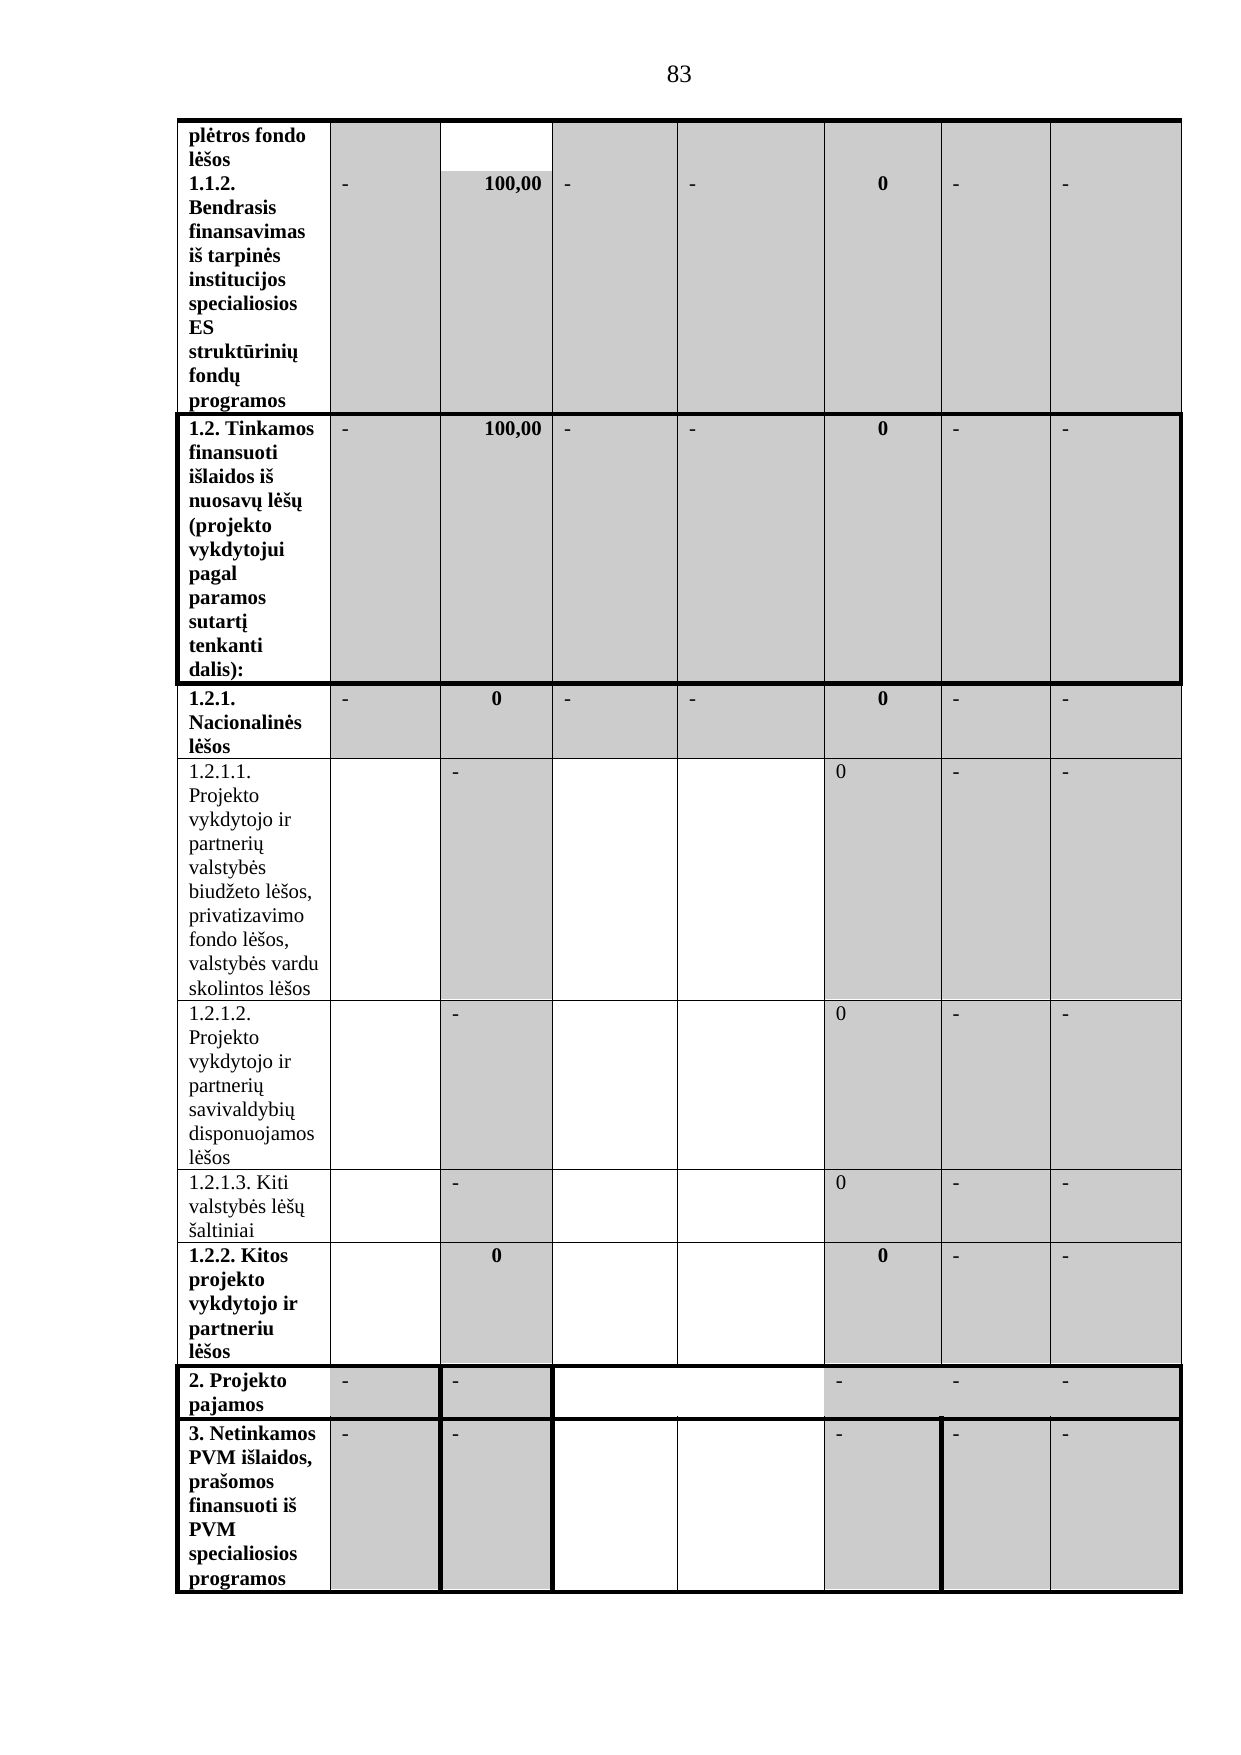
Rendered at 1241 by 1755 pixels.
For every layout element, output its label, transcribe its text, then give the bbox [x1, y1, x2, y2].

table_cell - [678, 416, 824, 681]
table_cell [825, 123, 941, 171]
table_cell - [1051, 416, 1179, 681]
table_cell - [331, 686, 440, 758]
table_cell - [824, 1368, 941, 1416]
table_cell - [942, 1001, 1050, 1169]
table_cell 0 [825, 1243, 941, 1363]
table_cell 0 [825, 171, 941, 412]
table_cell [331, 1243, 440, 1363]
table_cell [555, 1421, 677, 1589]
table_cell - [678, 686, 824, 758]
table_cell [553, 759, 677, 999]
table_cell - [331, 123, 440, 171]
table_cell 1.2.1.3. Kiti valstybės lėšų šaltiniai [178, 1170, 330, 1242]
table_cell 0 [825, 759, 941, 999]
table_cell - [942, 171, 1050, 412]
table_cell - [553, 416, 677, 681]
table_cell 100,00 [441, 416, 552, 681]
table_cell - [678, 123, 824, 171]
table_cell - [331, 416, 440, 681]
table_cell - [331, 1421, 438, 1589]
table_cell 1.2.2. Kitos projekto vykdytojo ir partneriu lėšos [178, 1243, 330, 1363]
table_cell - [1051, 1243, 1181, 1363]
table_cell - [553, 686, 677, 758]
table_cell [678, 1368, 824, 1416]
table_cell - [942, 686, 1050, 758]
table_cell - [942, 123, 1050, 171]
table_cell [555, 1368, 678, 1416]
table_cell 100,00 [441, 171, 552, 412]
table_cell 1.2.1. Nacionalinės lėšos [178, 686, 330, 758]
table_cell 2. Projekto pajamos [180, 1368, 330, 1416]
table_cell - [441, 759, 552, 999]
table_cell - [942, 416, 1050, 681]
table_cell - [1051, 123, 1181, 171]
table_cell - [942, 1170, 1050, 1242]
table_cell - [678, 171, 824, 412]
table_cell [553, 1170, 677, 1242]
table_cell - [942, 759, 1050, 999]
table_cell [331, 1001, 440, 1169]
table_cell plėtros fondo lėšos [178, 123, 330, 171]
table_cell 0 [441, 686, 552, 758]
table_cell - [941, 1368, 1051, 1416]
table_cell [678, 1421, 824, 1589]
table_cell - [942, 1243, 1050, 1363]
table_cell [678, 1170, 824, 1242]
table_cell - [331, 171, 440, 412]
table_cell 1.2.1.1. Projekto vykdytojo ir partnerių valstybės biudžeto lėšos, privatizavimo fondo lėšos, valstybės vardu skolintos lėšos [178, 759, 330, 999]
table_cell - [1051, 759, 1181, 999]
table_cell - [1051, 171, 1181, 412]
table_cell - [1051, 1368, 1179, 1416]
table_cell [678, 759, 824, 999]
table_cell - [443, 1368, 550, 1416]
table_cell 1.2.1.2. Projekto vykdytojo ir partnerių savivaldybių disponuojamos lėšos [178, 1001, 330, 1169]
table_cell - [330, 1368, 438, 1416]
table_cell [553, 1243, 677, 1363]
table_cell [441, 123, 552, 171]
table_cell - [443, 1421, 550, 1589]
table_cell - [1051, 1421, 1179, 1589]
table_cell [331, 759, 440, 999]
table_cell - [441, 1170, 552, 1242]
table_cell 1.2. Tinkamos finansuoti išlaidos iš nuosavų lėšų (projekto vykdytojui pagal paramos sutartį tenkanti dalis): [180, 416, 330, 681]
table_cell - [553, 171, 677, 412]
table_cell [678, 1001, 824, 1169]
table_cell 1.1.2. Bendrasis finansavimas iš tarpinės institucijos specialiosios ES struktūrinių fondų programos [178, 171, 330, 412]
table_cell - [1051, 1001, 1181, 1169]
table_cell 3. Netinkamos PVM išlaidos, prašomos finansuoti iš PVM specialiosios programos [180, 1421, 330, 1589]
table_cell - [441, 1001, 552, 1169]
table_cell 0 [825, 416, 941, 681]
table_cell - [944, 1421, 1050, 1589]
table_cell 0 [825, 1170, 941, 1242]
table_cell 0 [825, 686, 941, 758]
table_cell - [825, 1421, 939, 1589]
table_cell - [1051, 1170, 1181, 1242]
table_cell [678, 1243, 824, 1363]
table_cell - [1051, 686, 1181, 758]
table_cell 0 [441, 1243, 552, 1363]
table_cell [331, 1170, 440, 1242]
table_cell [553, 1001, 677, 1169]
table_cell - [553, 123, 677, 171]
table_cell 0 [825, 1001, 941, 1169]
